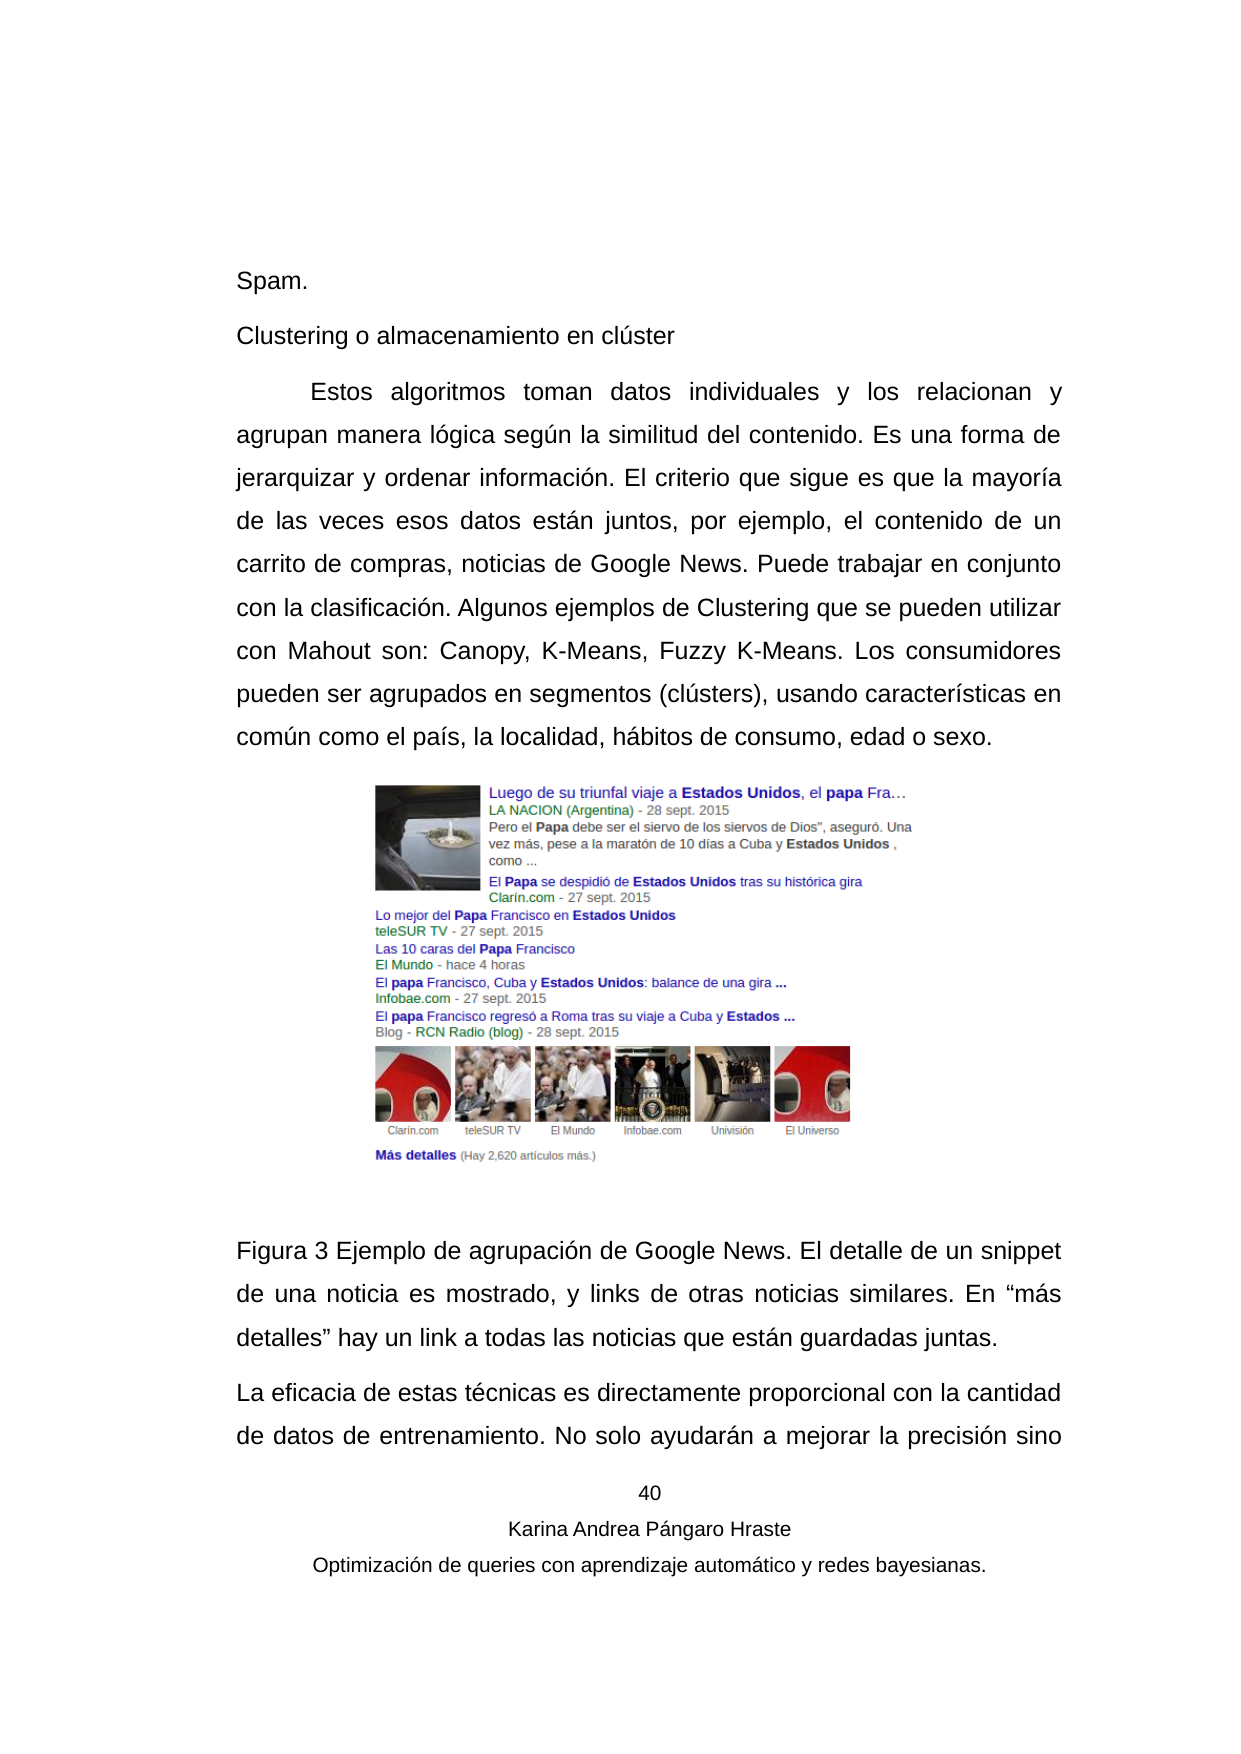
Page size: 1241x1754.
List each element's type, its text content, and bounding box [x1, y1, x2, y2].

text Spam. [236, 266, 1063, 294]
text Figura 3 Ejemplo de agrupación de Google News. El detalle de un snippet de una noticia es mostrado, y links de otras noticias similares. En “más detalles” hay un link a todas las noticias que están guardadas juntas. [236, 1236, 1063, 1351]
text Estos algoritmos toman datos individuales y los relacionan y agrupan manera lógica según la similitud del contenido. Es una forma de jerarquizar y ordenar información. El criterio que sigue es que la mayoría de las veces esos datos están juntos, por ejemplo, el contenido de un carrito de compras, noticias de Google News. Puede trabajar en conjunto con la clasificación. Algunos ejemplos de Clustering que se pueden utilizar con Mahout son: Canopy, K-Means, Fuzzy K-Means. Los consumidores pueden ser agrupados en segmentos (clústers), usando características en común como el país, la localidad, hábitos de consumo, edad o sexo. [236, 377, 1063, 751]
text La eficacia de estas técnicas es directamente proporcional con la cantidad de datos de entrenamiento. No solo ayudarán a mejorar la precisión sino [236, 1378, 1063, 1450]
text Clustering o almacenamiento en clúster [236, 321, 1063, 350]
picture [368, 777, 931, 1167]
